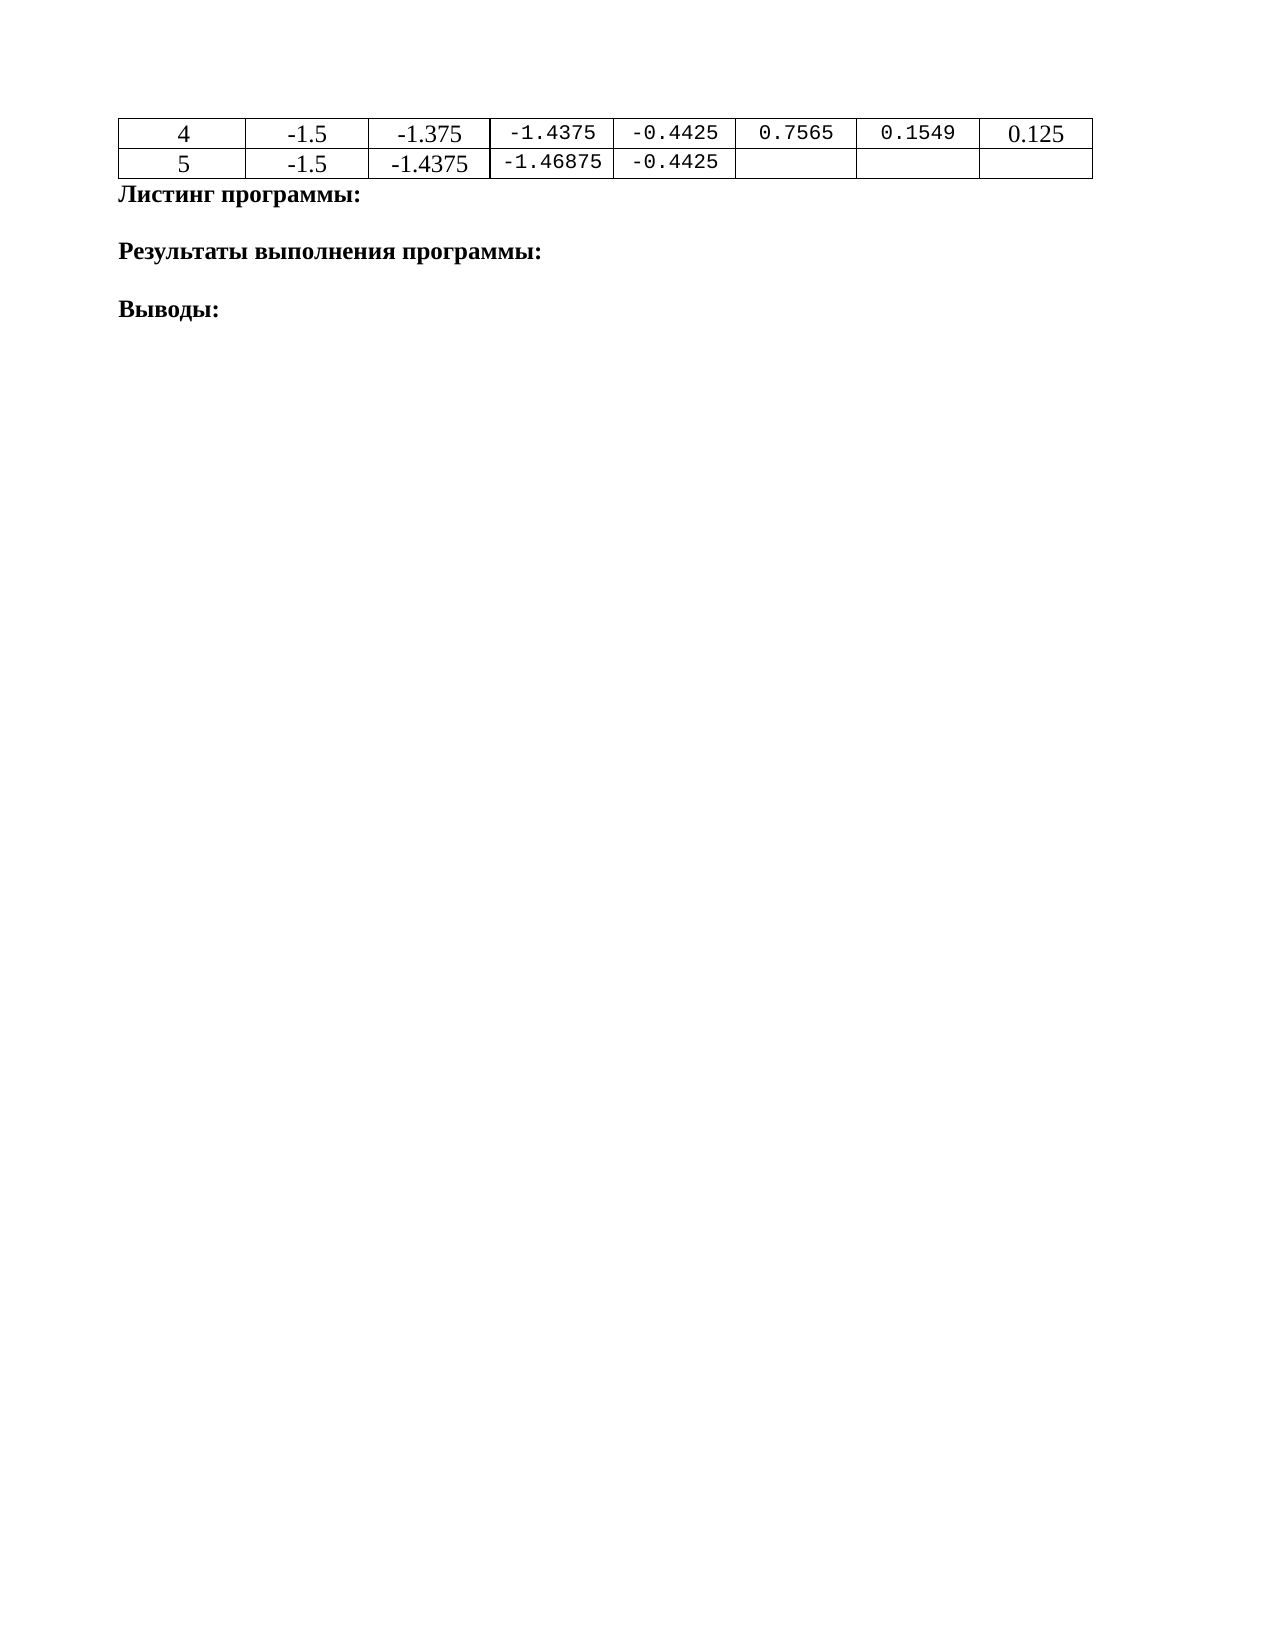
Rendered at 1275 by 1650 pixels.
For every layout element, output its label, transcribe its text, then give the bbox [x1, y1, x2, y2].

table_cell -1.375 [369, 119, 489, 148]
table_cell [736, 149, 856, 178]
table_cell 0.125 [980, 119, 1092, 148]
text Выводы: [118, 294, 1157, 322]
table_cell -1.4375 [369, 149, 489, 178]
table_cell -0.4425 [614, 119, 735, 148]
table_cell -1.46875 [491, 149, 613, 178]
table_cell -1.5 [246, 149, 368, 178]
table_cell 0.1549 [857, 119, 979, 148]
table_cell -0.4425 [614, 149, 735, 178]
table_cell [980, 149, 1092, 178]
table_cell 5 [119, 149, 245, 178]
text Листинг программы: [118, 179, 1157, 207]
table_cell 0.7565 [736, 119, 856, 148]
table_cell -1.5 [246, 119, 368, 148]
table_cell -1.4375 [491, 119, 613, 148]
text Результаты выполнения программы: [118, 236, 1157, 265]
table_cell 4 [119, 119, 245, 148]
table_cell [857, 149, 979, 178]
